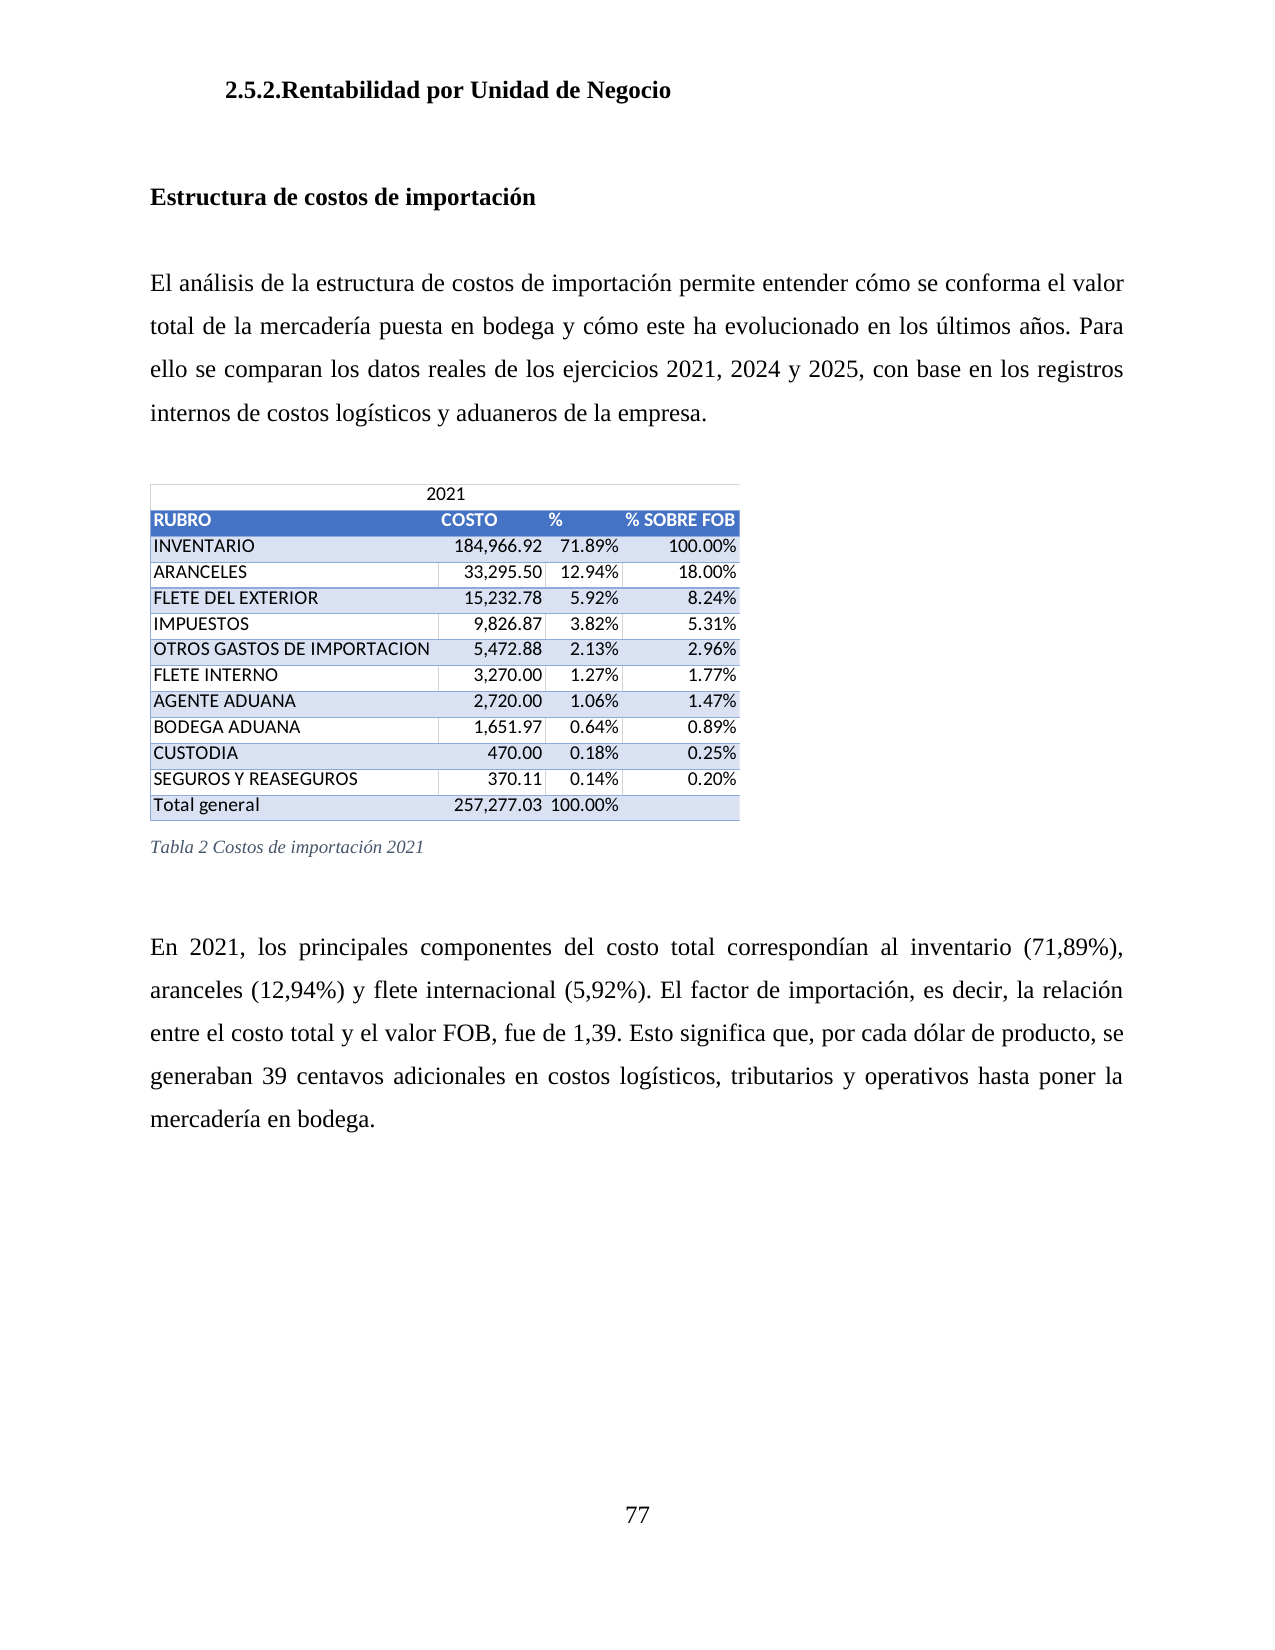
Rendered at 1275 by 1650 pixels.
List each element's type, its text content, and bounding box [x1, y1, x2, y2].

list Rentabilidad por Unidad de Negocio [225, 75, 1125, 104]
text Tabla 2 Costos de importación 2021 [150, 836, 1125, 857]
text En 2021, los principales componentes del costo total correspondían al inventario (71,89%), aranceles (12,94%) y flete internacional (5,92%). El factor de importación, es decir, la relación entre el costo total y el valor FOB, fue de 1,39. Esto significa que, por cada dólar de producto, se generaban 39 centavos adicionales en costos logísticos, tributarios y operativos hasta poner la mercadería en bodega. [150, 932, 1125, 1133]
subtitle Estructura de costos de importación [150, 182, 1125, 211]
text El análisis de la estructura de costos de importación permite entender cómo se conforma el valor total de la mercadería puesta en bodega y cómo este ha evolucionado en los últimos años. Para ello se comparan los datos reales de los ejercicios 2021, 2024 y 2025, con base en los registros internos de costos logísticos y aduaneros de la empresa. [150, 268, 1125, 426]
